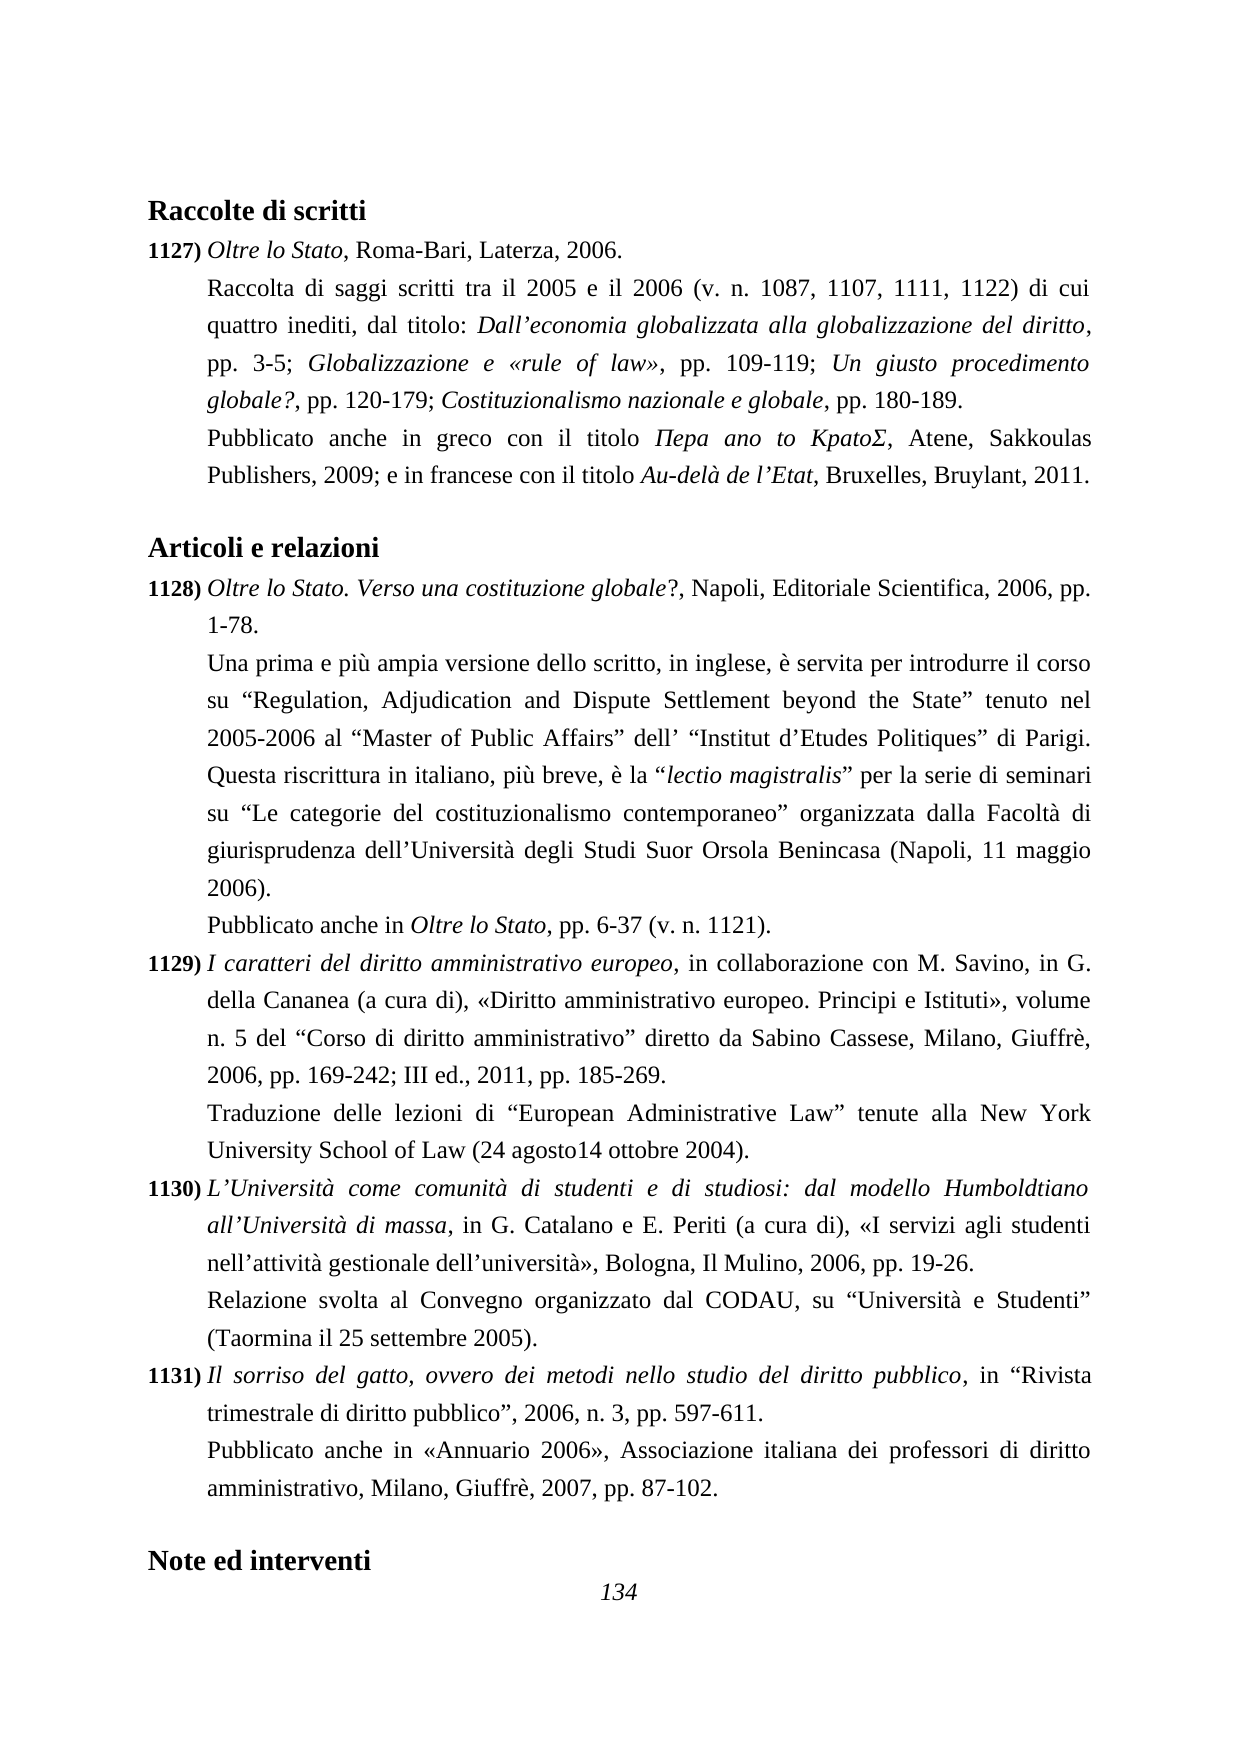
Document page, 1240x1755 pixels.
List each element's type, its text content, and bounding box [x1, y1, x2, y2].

text Articoli e relazioni [148, 526, 1092, 564]
text Raccolta di saggi scritti tra il 2005 e il 2006 (v. n. 1087, 1107, 1111, 1122) di cui quattro inediti, dal titolo: Dall’economia globalizzata alla globalizzazione del diritto, pp. 3-5; Globalizzazione e «rule of law», pp. 109-119; Un giusto procedimento globale?, pp. 120-179; Costituzionalismo nazionale e globale, pp. 180-189. [207, 264, 1092, 414]
list L’Università come comunità di studenti e di studiosi: dal modello Humboldtiano all’Università di massa, in G. Catalano e E. Periti (a cura di), «I servizi agli studenti nell’attività gestionale dell’università», Bologna, Il Mulino, 2006, pp. 19-26. [148, 1164, 1092, 1276]
list Il sorriso del gatto, ovvero dei metodi nello studio del diritto pubblico, in “Rivista trimestrale di diritto pubblico”, 2006, n. 3, pp. 597-611. [148, 1351, 1092, 1426]
text Relazione svolta al Convegno organizzato dal CODAU, su “Università e Studenti” (Taormina il 25 settembre 2005). [207, 1276, 1092, 1351]
list Oltre lo Stato, Roma-Bari, Laterza, 2006. [148, 226, 1092, 264]
text Traduzione delle lezioni di “European Administrative Law” tenute alla New York University School of Law (24 agosto­14 ottobre 2004). [207, 1089, 1092, 1164]
text Pubblicato anche in Oltre lo Stato, pp. 6-37 (v. n. 1121). [154, 901, 1092, 939]
text Note ed interventi [148, 1539, 1092, 1576]
text Pubblicato anche in greco con il titolo Пepa aпo to KpatoΣ, Atene, Sakkoulas Publishers, 2009; e in francese con il titolo Au-delà de l’Etat, Bruxelles, Bruylant, 2011. [207, 414, 1092, 489]
text Pubblicato anche in «Annuario 2006», Associazione italiana dei professori di diritto amministrativo, Milano, Giuffrè, 2007, pp. 87-102. [207, 1426, 1092, 1501]
list I caratteri del diritto amministrativo europeo, in collaborazione con M. Savino, in G. della Cananea (a cura di), «Diritto amministrativo europeo. Principi e Istituti», volume n. 5 del “Corso di diritto amministrativo” diretto da Sabino Cassese, Milano, Giuffrè, 2006, pp. 169-242; III ed., 2011, pp. 185-269. [148, 939, 1092, 1089]
list Oltre lo Stato. Verso una costituzione globale?, Napoli, Editoriale Scientifica, 2006, pp. 1-78. [148, 564, 1092, 639]
text Una prima e più ampia versione dello scritto, in inglese, è servita per introdurre il corso su “Regulation, Adjudication and Dispute Settlement beyond the State” tenuto nel 2005-2006 al “Master of Public Affairs” dell’ “Institut d’Etudes Politiques” di Parigi. Questa riscrittura in italiano, più breve, è la “lectio magistralis” per la serie di seminari su “Le categorie del costituzionalismo contemporaneo” organizzata dalla Facoltà di giurisprudenza dell’Università degli Studi Suor Orsola Benincasa (Napoli, 11 maggio 2006). [207, 639, 1092, 901]
text Raccolte di scritti [148, 189, 1092, 226]
